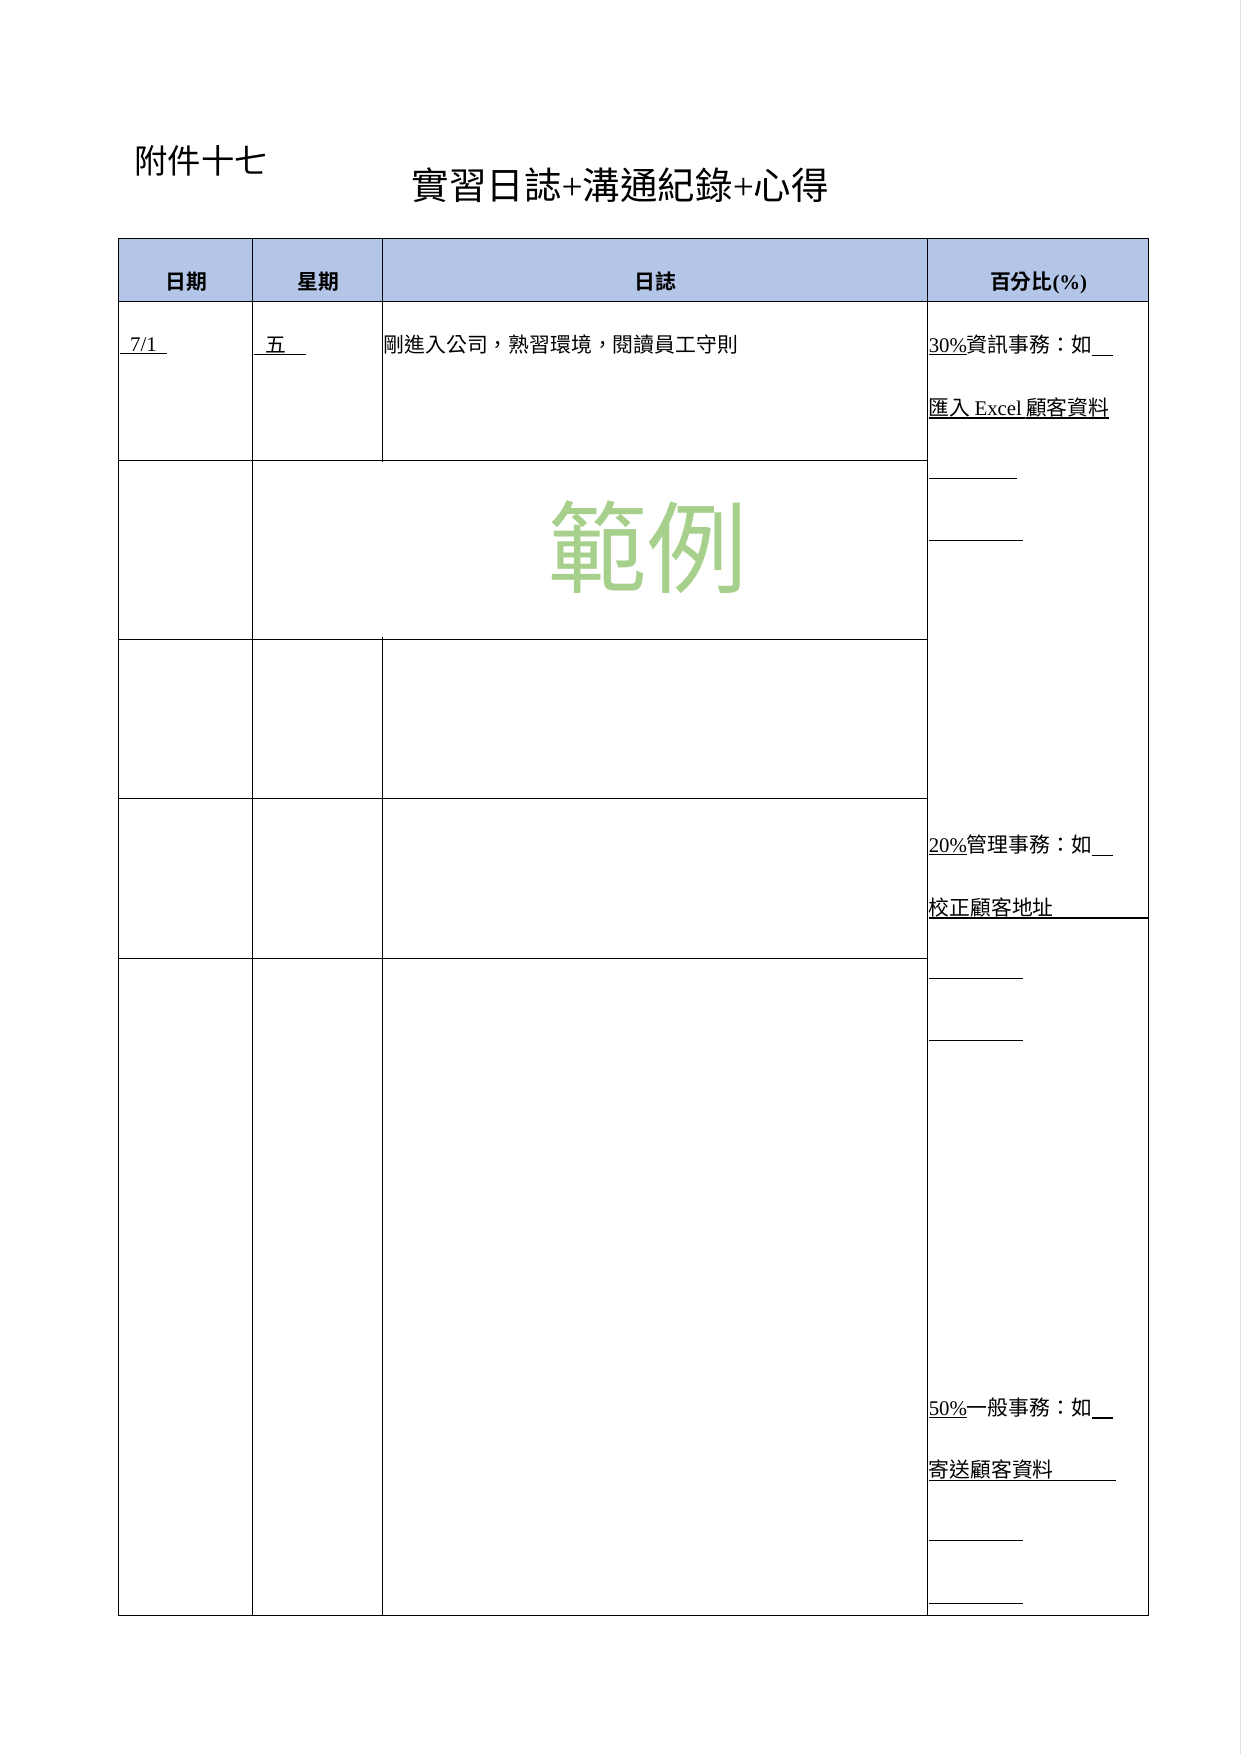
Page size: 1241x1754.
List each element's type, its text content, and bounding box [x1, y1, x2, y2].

table_header 日誌 [383, 239, 927, 301]
table_cell [253, 461, 382, 639]
table_cell [119, 461, 252, 639]
table_header 星期 [253, 239, 382, 301]
table_cell [383, 959, 927, 1614]
table_cell [119, 959, 252, 1614]
table_cell [383, 799, 927, 958]
table_cell 7/1 [119, 302, 252, 460]
table_cell [253, 799, 382, 958]
table_header 百分比(%) [928, 239, 1148, 301]
table_cell 五 [253, 302, 382, 460]
table_cell 50%一般事務：如 寄送顧客資料 [928, 918, 1148, 1614]
table_cell [253, 640, 382, 798]
table_cell [119, 640, 252, 798]
table_cell 剛進入公司，熟習環境，閱讀員工守則 [383, 302, 927, 460]
table_cell [119, 799, 252, 958]
table_cell 30%資訊事務：如 匯入Excel顧客資料 20%管理事務：如 校正顧客地址 [928, 302, 1148, 917]
table_cell [383, 640, 927, 798]
table_header 日期 [119, 239, 252, 301]
text 實習日誌+溝通紀錄+心得 [118, 156, 1122, 210]
table_cell [382, 461, 927, 639]
text 附件十七 [134, 135, 280, 183]
table_cell [253, 959, 382, 1614]
